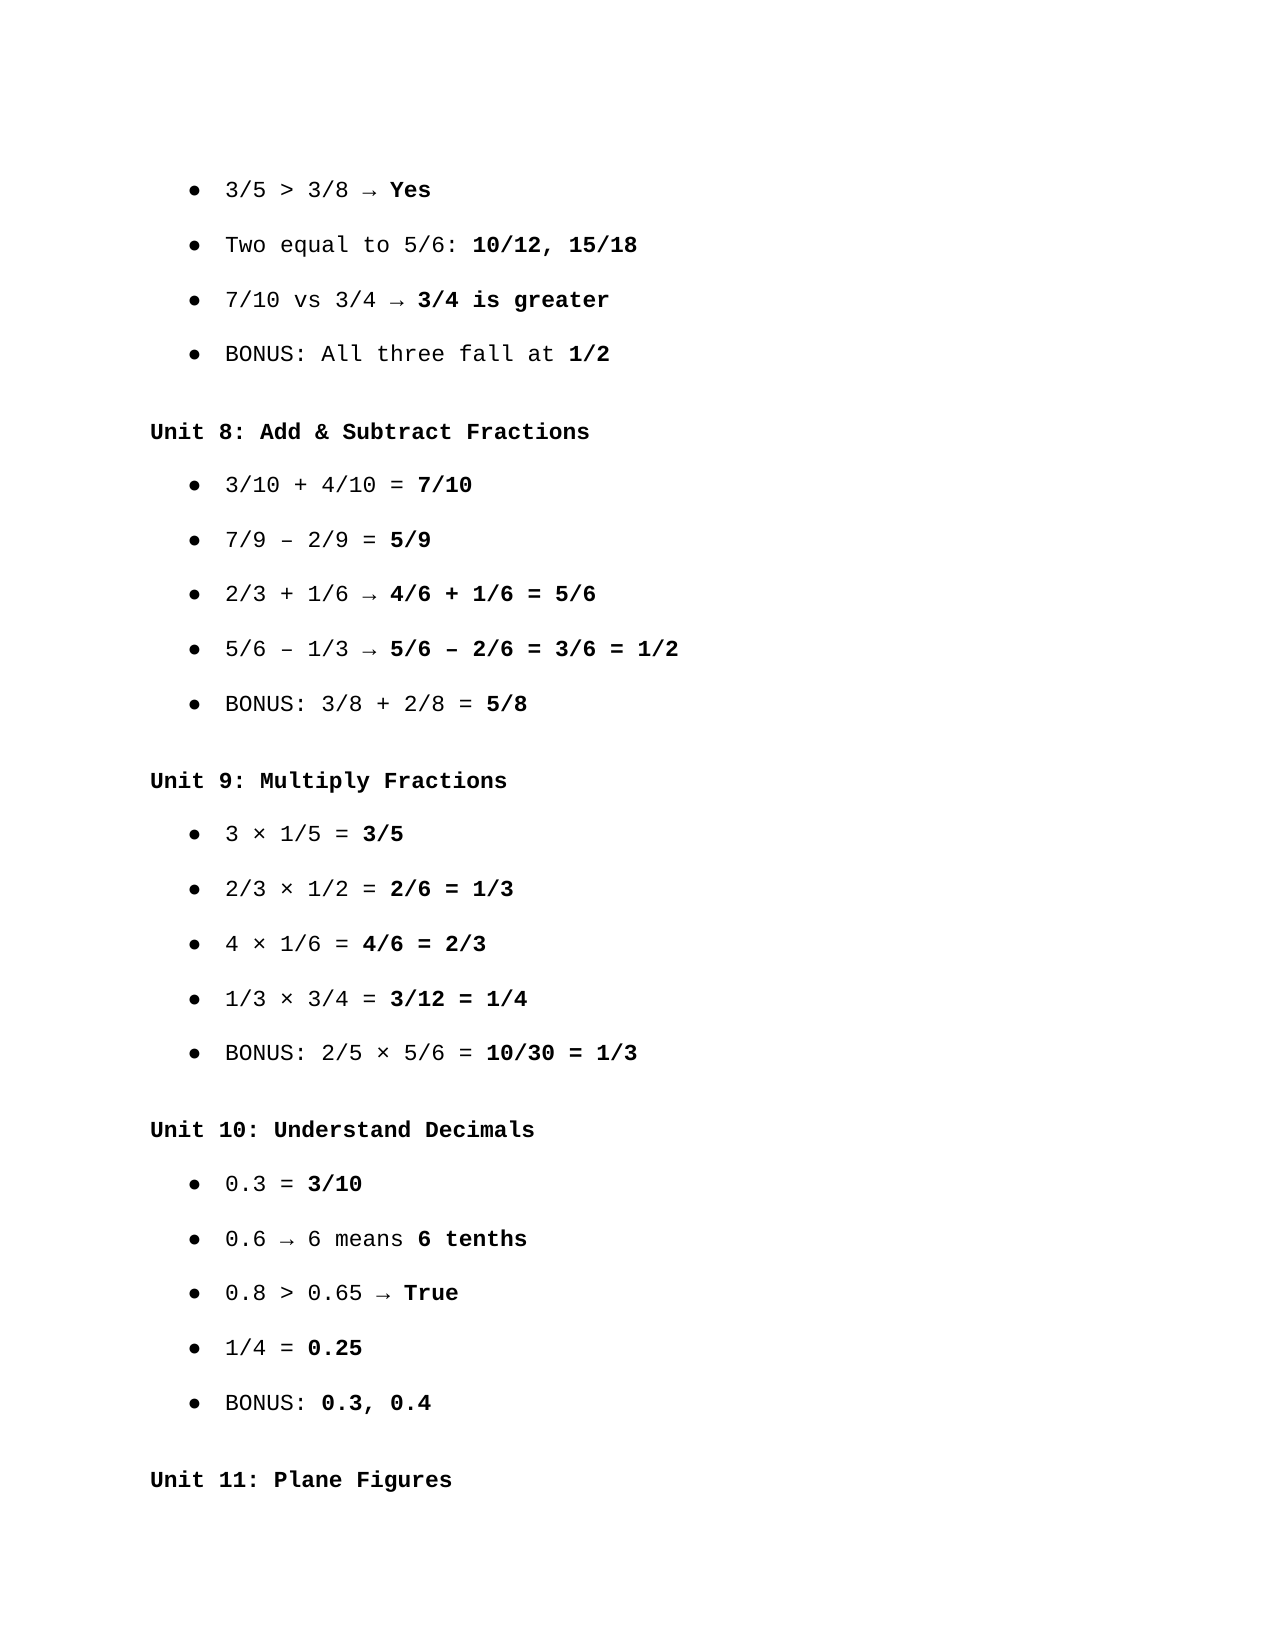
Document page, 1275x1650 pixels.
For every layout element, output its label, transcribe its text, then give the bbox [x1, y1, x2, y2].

list BONUS: 0.3, 0.4 [187, 1388, 1125, 1443]
text Unit 8: Add & Subtract Fractions [150, 420, 1125, 446]
list BONUS: 2/5 × 5/6 = 10/30 = 1/3 [187, 1039, 1125, 1094]
list 4 × 1/6 = 4/6 = 2/3 [187, 930, 1125, 984]
list [187, 150, 1125, 176]
list 0.8 > 0.65 → True [187, 1279, 1125, 1334]
list 3 × 1/5 = 3/5 [187, 820, 1125, 875]
list 2/3 + 1/6 → 4/6 + 1/6 = 5/6 [187, 580, 1125, 635]
list BONUS: All three fall at 1/2 [187, 340, 1125, 395]
text Unit 9: Multiply Fractions [150, 769, 1125, 795]
list 2/3 × 1/2 = 2/6 = 1/3 [187, 875, 1125, 930]
list Two equal to 5/6: 10/12, 15/18 [187, 231, 1125, 286]
list 1/3 × 3/4 = 3/12 = 1/4 [187, 984, 1125, 1039]
list 3/5 > 3/8 → Yes [187, 176, 1125, 231]
text Unit 10: Understand Decimals [150, 1119, 1125, 1145]
list BONUS: 3/8 + 2/8 = 5/8 [187, 690, 1125, 744]
text Unit 11: Plane Figures [150, 1468, 1125, 1494]
list 3/10 + 4/10 = 7/10 [187, 471, 1125, 526]
list 5/6 – 1/3 → 5/6 – 2/6 = 3/6 = 1/2 [187, 635, 1125, 690]
list 0.6 → 6 means 6 tenths [187, 1224, 1125, 1279]
list 0.3 = 3/10 [187, 1170, 1125, 1224]
list 1/4 = 0.25 [187, 1334, 1125, 1388]
list 7/10 vs 3/4 → 3/4 is greater [187, 286, 1125, 340]
list 7/9 – 2/9 = 5/9 [187, 526, 1125, 580]
